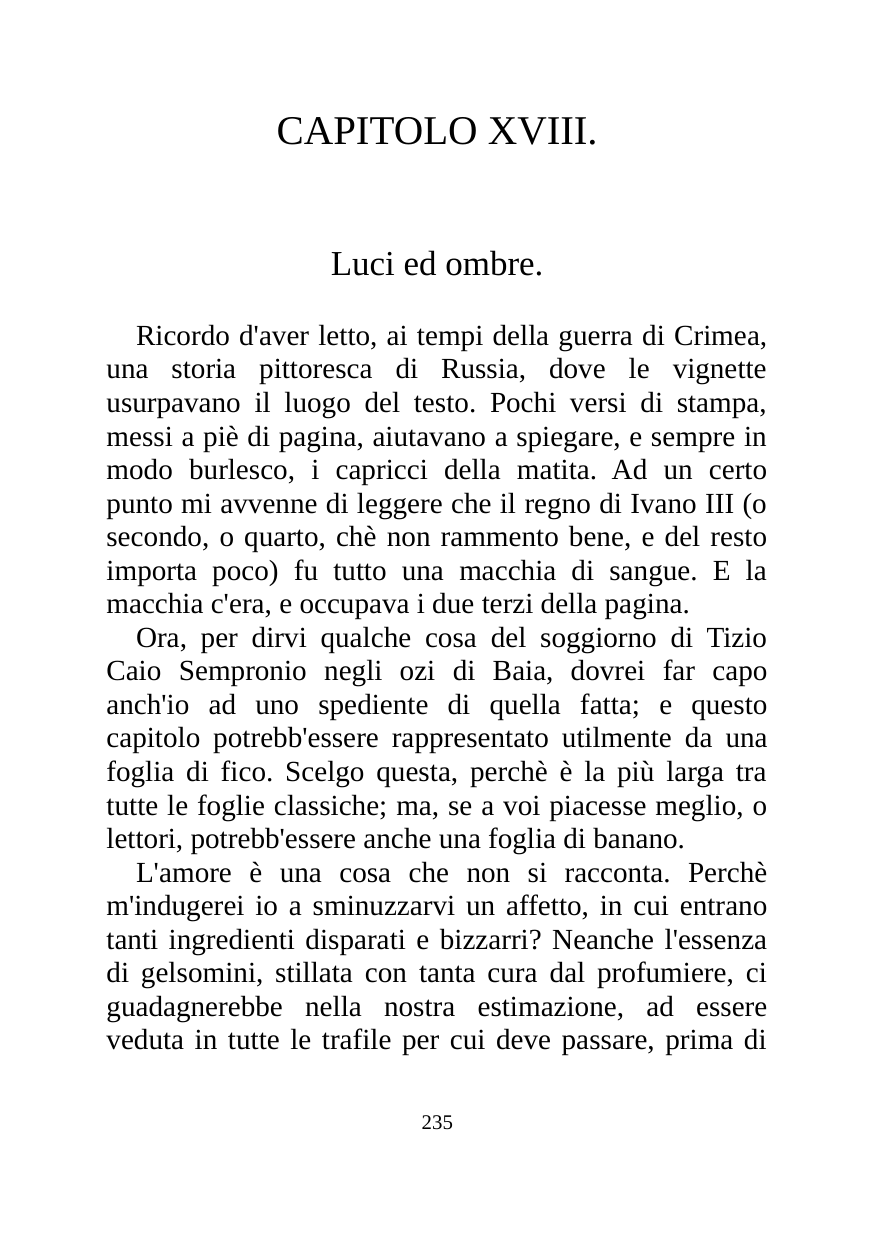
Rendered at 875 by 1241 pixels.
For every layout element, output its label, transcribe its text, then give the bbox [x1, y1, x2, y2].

text Ricordo d'aver letto, ai tempi della guerra di Crimea, una storia pittoresca di Russia, dove le vignette usurpavano il luogo del testo. Pochi versi di stampa, messi a piè di pagina, aiutavano a spiegare, e sempre in modo burlesco, i capricci della matita. Ad un certo punto mi avvenne di leggere che il regno di Ivano III (o secondo, o quarto, chè non rammento bene, e del resto importa poco) fu tutto una macchia di sangue. E la macchia c'era, e occupava i due terzi della pagina. [106, 318, 768, 620]
text L'amore è una cosa che non si racconta. Perchè m'indugerei io a sminuzzarvi un affetto, in cui entrano tanti ingredienti disparati e bizzarri? Neanche l'essenza di gelsomini, stillata con tanta cura dal profumiere, ci guadagnerebbe nella nostra estimazione, ad essere veduta in tutte le trafile per cui deve passare, prima di [106, 855, 768, 1056]
subtitle CAPITOLO XVIII. [106, 106, 768, 153]
subtitle Luci ed ombre. [106, 242, 768, 283]
text Ora, per dirvi qualche cosa del soggiorno di Tizio Caio Sempronio negli ozi di Baia, dovrei far capo anch'io ad uno spediente di quella fatta; e questo capitolo potrebb'essere rappresentato utilmente da una foglia di fico. Scelgo questa, perchè è la più larga tra tutte le foglie classiche; ma, se a voi piacesse meglio, o lettori, potrebb'essere anche una foglia di banano. [106, 620, 768, 855]
